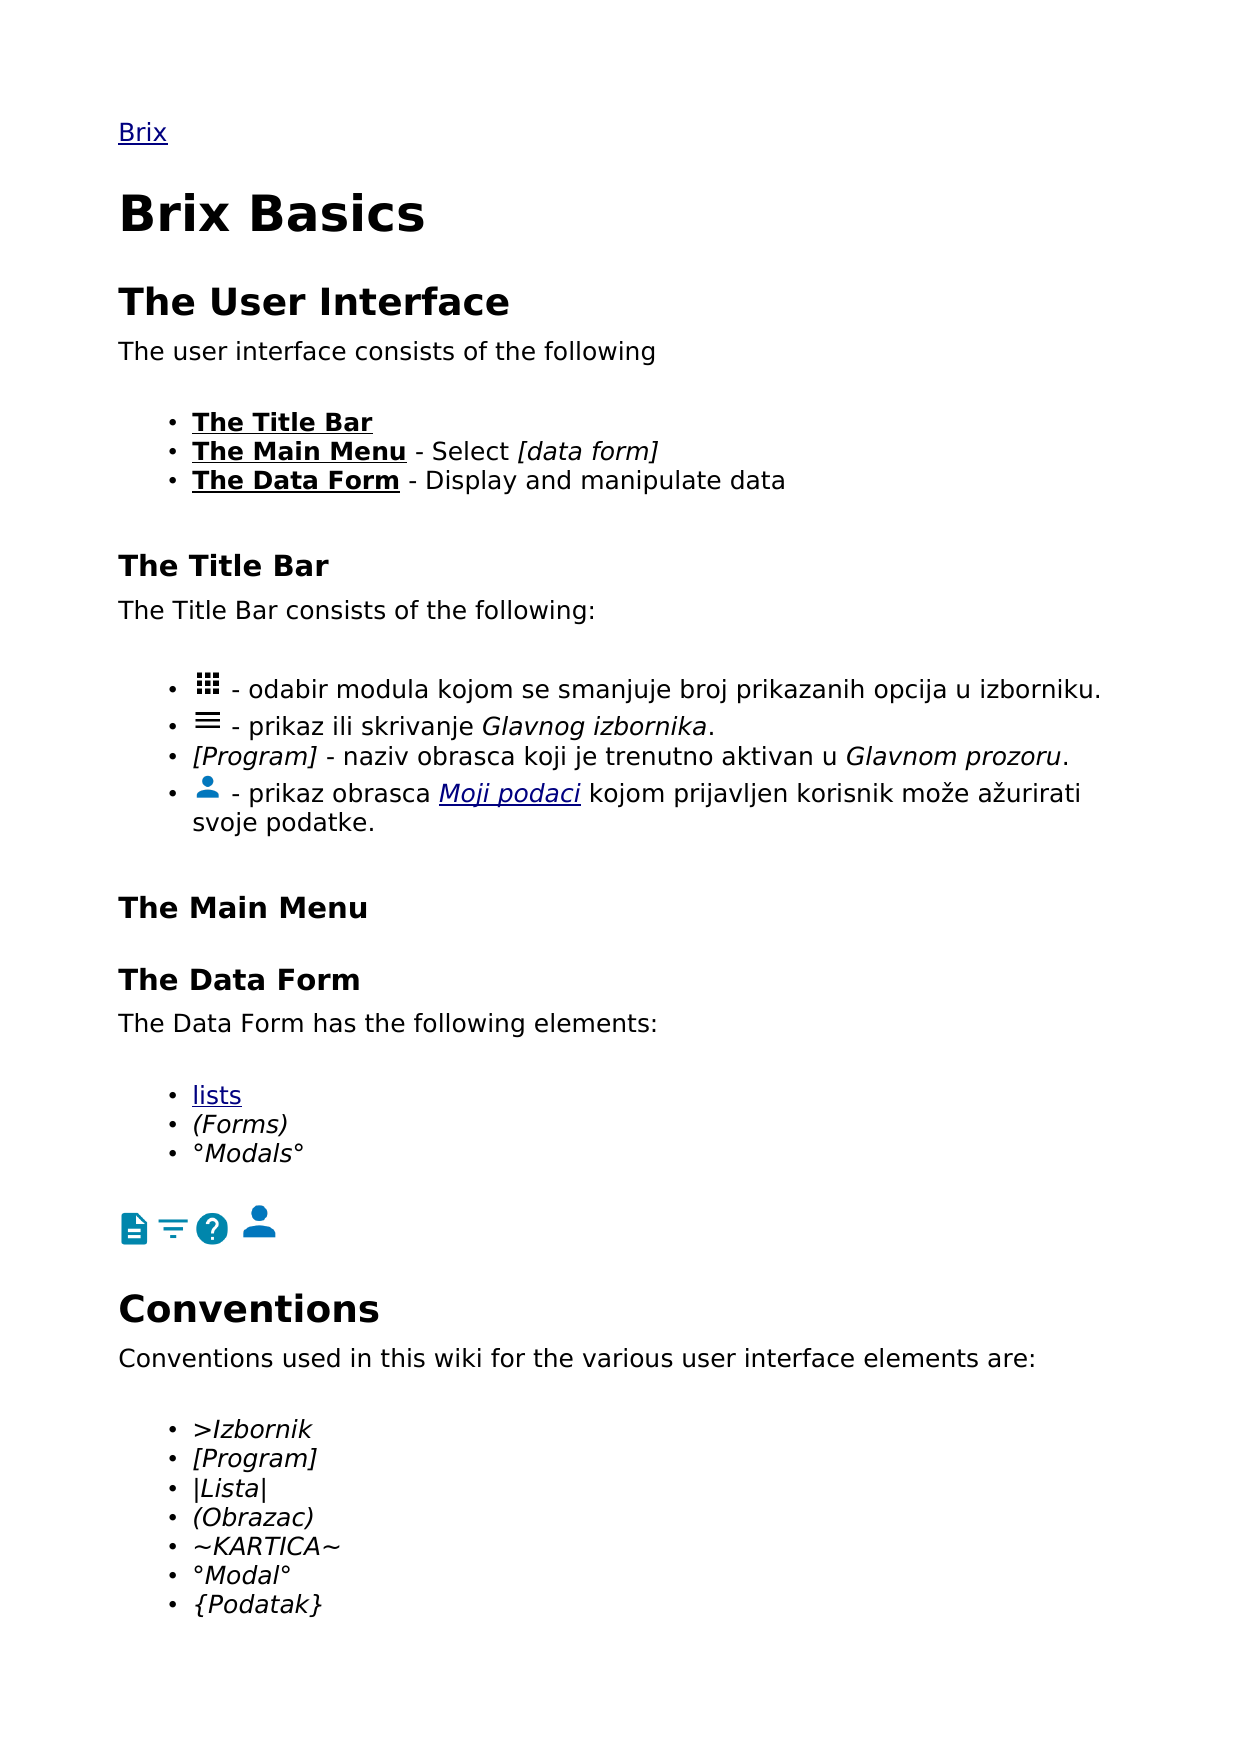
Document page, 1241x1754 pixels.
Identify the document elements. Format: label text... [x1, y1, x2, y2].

list The Title Bar [177, 408, 1122, 437]
picture [192, 771, 224, 803]
list - prikaz obrasca Moji podaci kojom prijavljen korisnik može ažurirati svoje podatke. [177, 771, 1122, 837]
list The Main Menu - Select [data form] [177, 437, 1122, 466]
subtitle Brix Basics [118, 185, 1122, 243]
picture [215, 1212, 228, 1221]
list >Izbornik [177, 1415, 1122, 1444]
picture [139, 1212, 150, 1245]
text The user interface consists of the following [118, 337, 1122, 366]
list |Lista| [177, 1474, 1122, 1503]
list - prikaz ili skrivanje Glavnog izbornika. [177, 704, 1122, 742]
text Brix [118, 118, 1122, 147]
list lists [177, 1081, 1122, 1110]
picture [192, 667, 224, 699]
list The Data Form - Display and manipulate data [177, 466, 1122, 495]
picture [235, 1197, 283, 1245]
subtitle The User Interface [118, 281, 1122, 324]
picture [118, 1212, 123, 1245]
list (Obrazac) [177, 1503, 1122, 1532]
subtitle Conventions [118, 1288, 1122, 1332]
list ~KARTICA~ [177, 1532, 1122, 1561]
text The Title Bar consists of the following: [118, 596, 1122, 625]
list - odabir modula kojom se smanjuje broj prikazanih opcija u izborniku. [177, 667, 1122, 704]
list (Forms) [177, 1110, 1122, 1139]
picture [157, 1212, 189, 1245]
list [Program] [177, 1444, 1122, 1474]
subtitle The Title Bar [118, 550, 1122, 584]
list °Modal° [177, 1561, 1122, 1590]
picture [196, 1234, 207, 1245]
picture [207, 1218, 218, 1233]
list [Program] - naziv obrasca koji je trenutno aktivan u Glavnom prozoru. [177, 742, 1122, 771]
subtitle The Data Form [118, 963, 1122, 997]
text Conventions used in this wiki for the various user interface elements are: [118, 1344, 1122, 1373]
list {Podatak} [177, 1590, 1122, 1619]
picture [218, 1236, 228, 1245]
picture [192, 704, 224, 736]
picture [196, 1212, 210, 1223]
subtitle The Main Menu [118, 892, 1122, 926]
list °Modals° [177, 1139, 1122, 1168]
text The Data Form has the following elements: [118, 1010, 1122, 1039]
